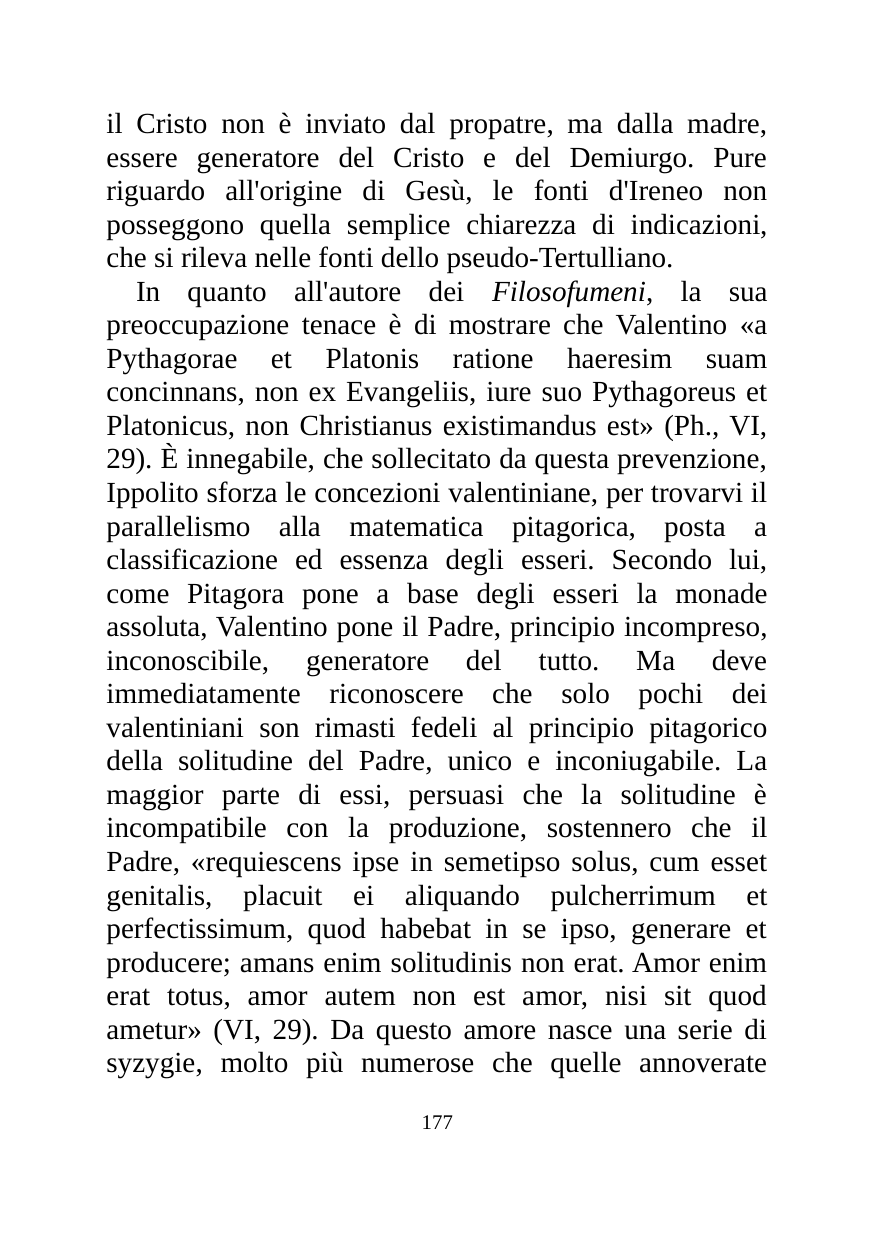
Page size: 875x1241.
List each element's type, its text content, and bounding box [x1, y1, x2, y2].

text il Cristo non è inviato dal propatre, ma dalla madre, essere generatore del Cristo e del Demiurgo. Pure riguardo all'origine di Gesù, le fonti d'Ireneo non posseggono quella semplice chiarezza di indicazioni, che si rileva nelle fonti dello pseudo-Tertulliano. [106, 106, 768, 274]
text In quanto all'autore dei Filosofumeni, la sua preoccupazione tenace è di mostrare che Valentino «a Pythagorae et Platonis ratione haeresim suam concinnans, non ex Evangeliis, iure suo Pythagoreus et Platonicus, non Christianus existimandus est» (Ph., VI, 29). È innegabile, che sollecitato da questa prevenzione, Ippolito sforza le concezioni valentiniane, per trovarvi il parallelismo alla matematica pitagorica, posta a classificazione ed essenza degli esseri. Secondo lui, come Pitagora pone a base degli esseri la monade assoluta, Valentino pone il Padre, principio incompreso, inconoscibile, generatore del tutto. Ma deve immediatamente riconoscere che solo pochi dei valentiniani son rimasti fedeli al principio pitagorico della solitudine del Padre, unico e inconiugabile. La maggior parte di essi, persuasi che la solitudine è incompatibile con la produzione, sostennero che il Padre, «requiescens ipse in semetipso solus, cum esset genitalis, placuit ei aliquando pulcherrimum et perfectissimum, quod habebat in se ipso, generare et producere; amans enim solitudinis non erat. Amor enim erat totus, amor autem non est amor, nisi sit quod ametur» (VI, 29). Da questo amore nasce una serie di syzygie, molto più numerose che quelle annoverate [106, 274, 768, 1079]
